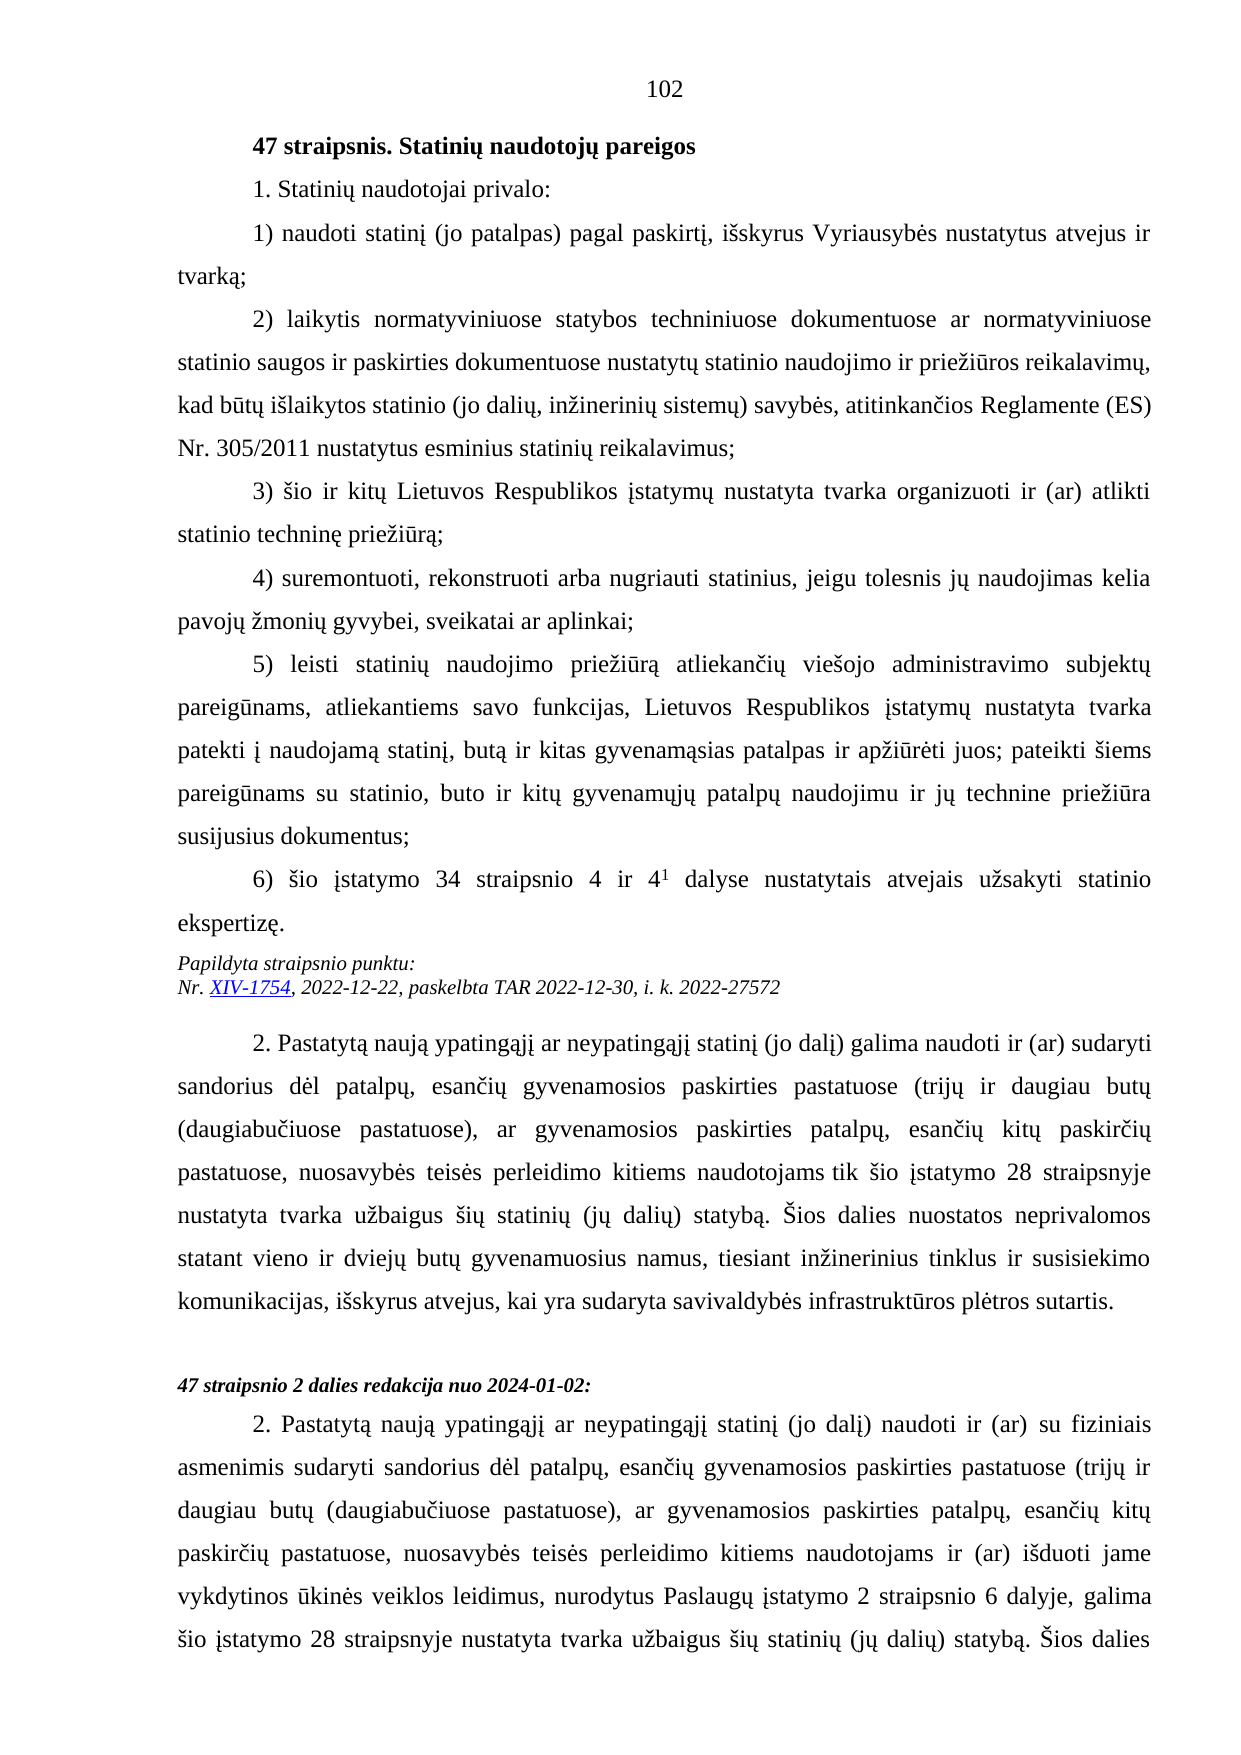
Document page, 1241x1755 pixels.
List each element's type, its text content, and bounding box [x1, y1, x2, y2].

text 3) šio ir kitų Lietuvos Respublikos įstatymų nustatyta tvarka organizuoti ir (ar) atlikti statinio techninę priežiūrą; [177, 476, 1152, 548]
text 4) suremontuoti, rekonstruoti arba nugriauti statinius, jeigu tolesnis jų naudojimas kelia pavojų žmonių gyvybei, sveikatai ar aplinkai; [177, 563, 1152, 634]
text Nr. XIV-1754, 2022-12-22, paskelbta TAR 2022-12-30, i. k. 2022-27572 [177, 975, 1152, 999]
text 1. Statinių naudotojai privalo: [177, 174, 1152, 203]
text 2. Pastatytą naują ypatingąjį ar neypatingąjį statinį (jo dalį) naudoti ir (ar) su fiziniais asmenimis sudaryti sandorius dėl patalpų, esančių gyvenamosios paskirties pastatuose (trijų ir daugiau butų (daugiabučiuose pastatuose), ar gyvenamosios paskirties patalpų, esančių kitų paskirčių pastatuose, nuosavybės teisės perleidimo kitiems naudotojams ir (ar) išduoti jame vykdytinos ūkinės veiklos leidimus, nurodytus Paslaugų įstatymo 2 straipsnio 6 dalyje, galima šio įstatymo 28 straipsnyje nustatyta tvarka užbaigus šių statinių (jų dalių) statybą. Šios dalies [177, 1409, 1152, 1653]
text 6) šio įstatymo 34 straipsnio 4 ir 41 dalyse nustatytais atvejais užsakyti statinio ekspertizę. [177, 864, 1152, 936]
text 47 straipsnio 2 dalies redakcija nuo 2024-01-02: [177, 1373, 1152, 1397]
text 1) naudoti statinį (jo patalpas) pagal paskirtį, išskyrus Vyriausybės nustatytus atvejus ir tvarką; [177, 218, 1152, 289]
text 47 straipsnis. Statinių naudotojų pareigos [177, 131, 1152, 160]
text 2) laikytis normatyviniuose statybos techniniuose dokumentuose ar normatyviniuose statinio saugos ir paskirties dokumentuose nustatytų statinio naudojimo ir priežiūros reikalavimų, kad būtų išlaikytos statinio (jo dalių, inžinerinių sistemų) savybės, atitinkančios Reglamente (ES) Nr. 305/2011 nustatytus esminius statinių reikalavimus; [177, 304, 1152, 462]
text 2. Pastatytą naują ypatingąjį ar neypatingąjį statinį (jo dalį) galima naudoti ir (ar) sudaryti sandorius dėl patalpų, esančių gyvenamosios paskirties pastatuose (trijų ir daugiau butų (daugiabučiuose pastatuose), ar gyvenamosios paskirties patalpų, esančių kitų paskirčių pastatuose, nuosavybės teisės perleidimo kitiems naudotojams tik šio įstatymo 28 straipsnyje nustatyta tvarka užbaigus šių statinių (jų dalių) statybą. Šios dalies nuostatos neprivalomos statant vieno ir dviejų butų gyvenamuosius namus, tiesiant inžinerinius tinklus ir susisiekimo komunikacijas, išskyrus atvejus, kai yra sudaryta savivaldybės infrastruktūros plėtros sutartis. [177, 1028, 1152, 1315]
text 5) leisti statinių naudojimo priežiūrą atliekančių viešojo administravimo subjektų pareigūnams, atliekantiems savo funkcijas, Lietuvos Respublikos įstatymų nustatyta tvarka patekti į naudojamą statinį, butą ir kitas gyvenamąsias patalpas ir apžiūrėti juos; pateikti šiems pareigūnams su statinio, buto ir kitų gyvenamųjų patalpų naudojimu ir jų technine priežiūra susijusius dokumentus; [177, 649, 1152, 850]
text Papildyta straipsnio punktu: [177, 951, 1152, 975]
